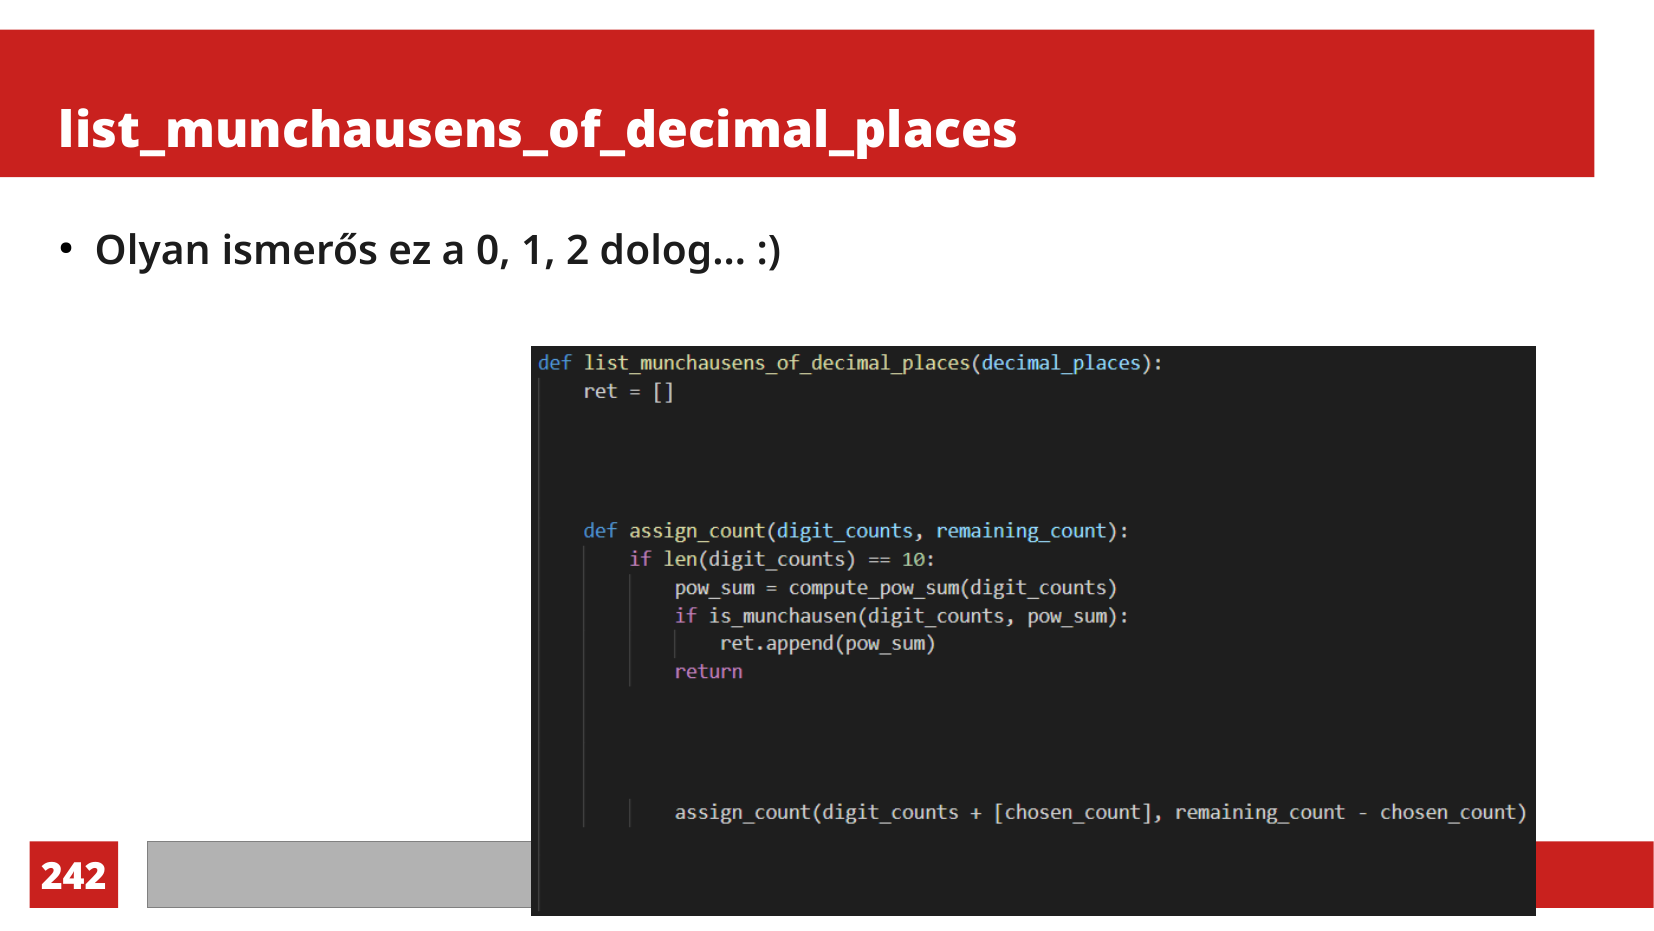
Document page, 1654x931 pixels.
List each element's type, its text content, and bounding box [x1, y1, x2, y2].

title list_munchausens_of_decimal_places [59, 44, 1595, 163]
list Olyan ismerős ez a 0, 1, 2 dolog… :) [59, 221, 1565, 739]
picture [531, 346, 1536, 916]
